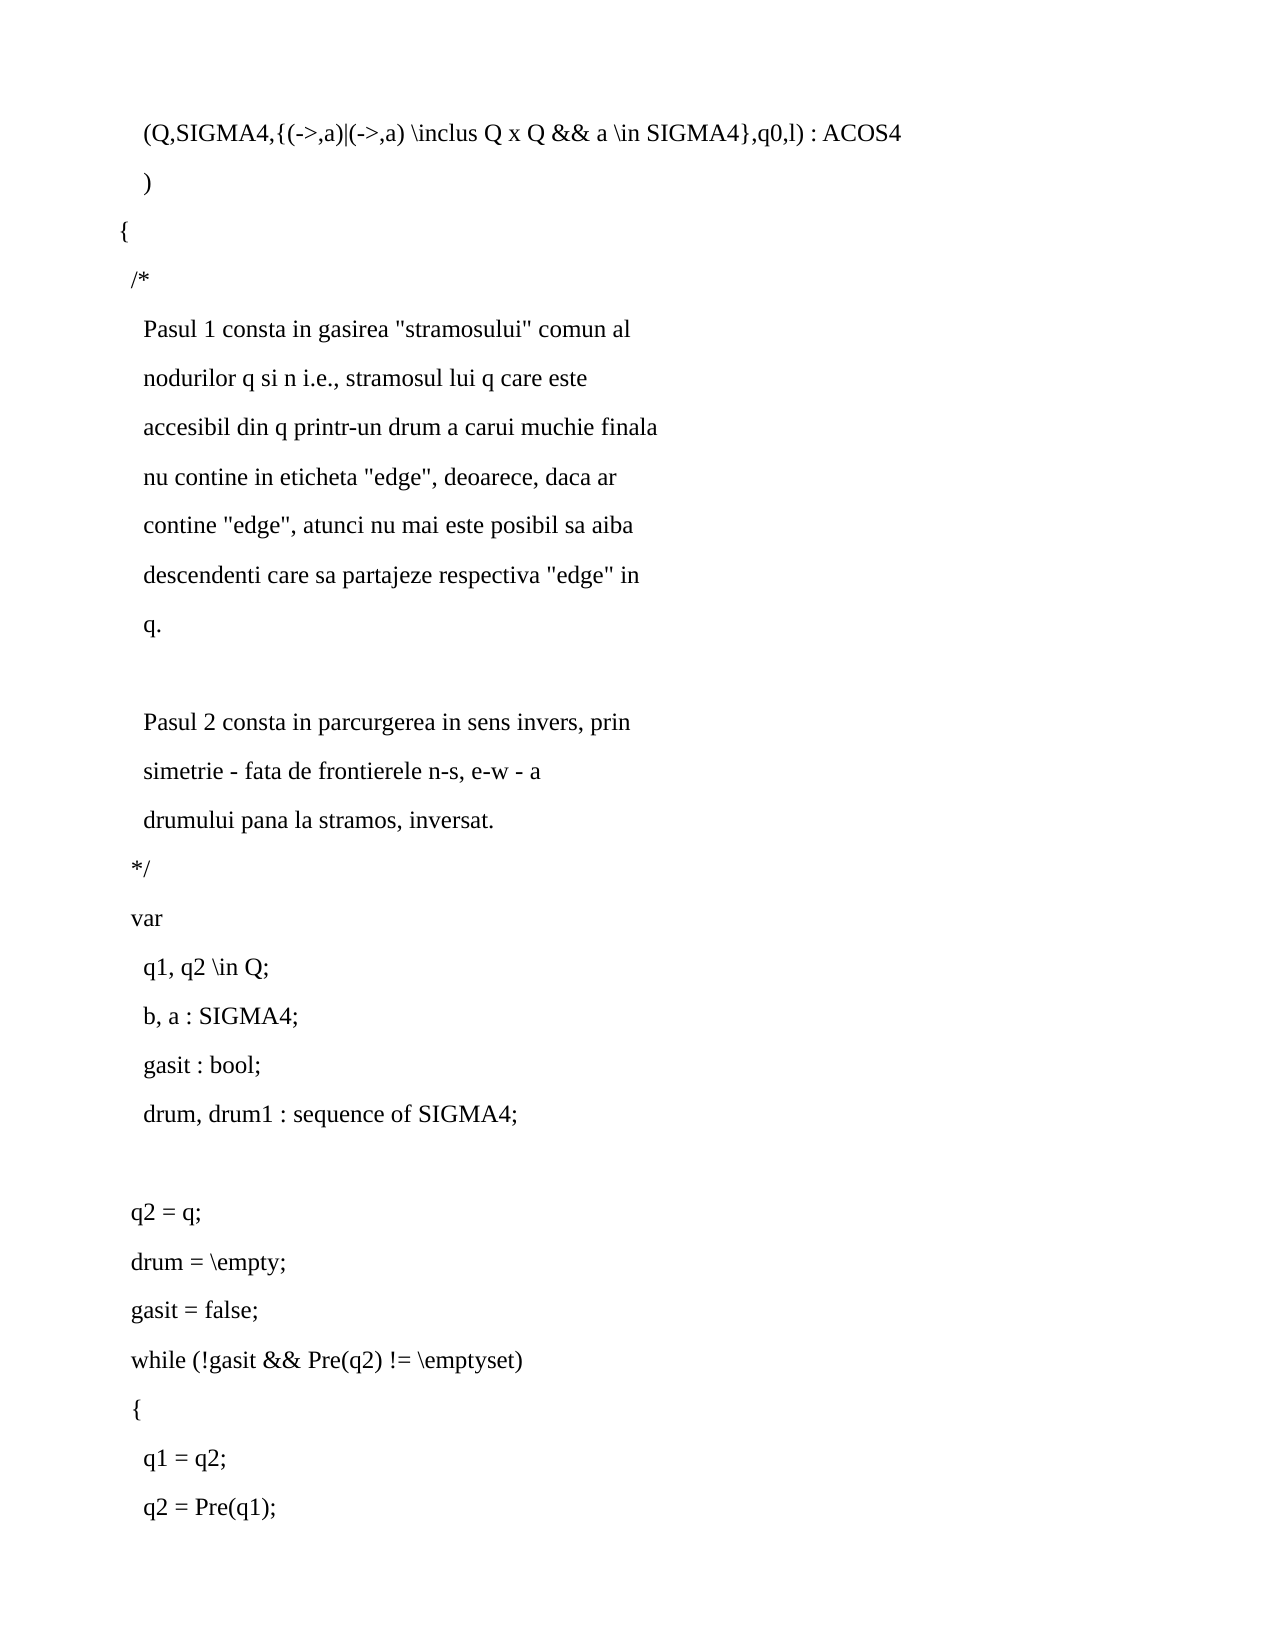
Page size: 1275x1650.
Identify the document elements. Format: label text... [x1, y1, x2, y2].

text nodurilor q si n i.e., stramosul lui q care este [118, 363, 1157, 392]
text { [118, 1394, 1157, 1422]
text contine "edge", atunci nu mai este posibil sa aiba [118, 511, 1157, 539]
text drumului pana la stramos, inversat. [118, 805, 1157, 834]
text descendenti care sa partajeze respectiva "edge" in [118, 560, 1157, 588]
text (Q,SIGMA4,{(->,a)|(->,a) \inclus Q x Q && a \in SIGMA4},q0,l) : ACOS4 [118, 118, 1157, 147]
text nu contine in eticheta "edge", deoarece, daca ar [118, 462, 1157, 490]
text b, a : SIGMA4; [118, 1001, 1157, 1030]
text q2 = q; [118, 1197, 1157, 1226]
text q1 = q2; [118, 1443, 1157, 1472]
text gasit = false; [118, 1296, 1157, 1324]
text */ [118, 854, 1157, 883]
text accesibil din q printr-un drum a carui muchie finala [118, 412, 1157, 441]
text /* [118, 265, 1157, 294]
text while (!gasit && Pre(q2) != \emptyset) [118, 1345, 1157, 1373]
text drum, drum1 : sequence of SIGMA4; [118, 1099, 1157, 1128]
text ) [118, 167, 1157, 196]
text q. [118, 609, 1157, 637]
text Pasul 2 consta in parcurgerea in sens invers, prin [118, 707, 1157, 736]
text var [118, 903, 1157, 932]
text drum = \empty; [118, 1247, 1157, 1275]
text simetrie - fata de frontierele n-s, e-w - a [118, 756, 1157, 785]
text q2 = Pre(q1); [118, 1492, 1157, 1521]
text Pasul 1 consta in gasirea "stramosului" comun al [118, 314, 1157, 343]
text gasit : bool; [118, 1050, 1157, 1079]
text { [118, 216, 1157, 245]
text q1, q2 \in Q; [118, 952, 1157, 981]
